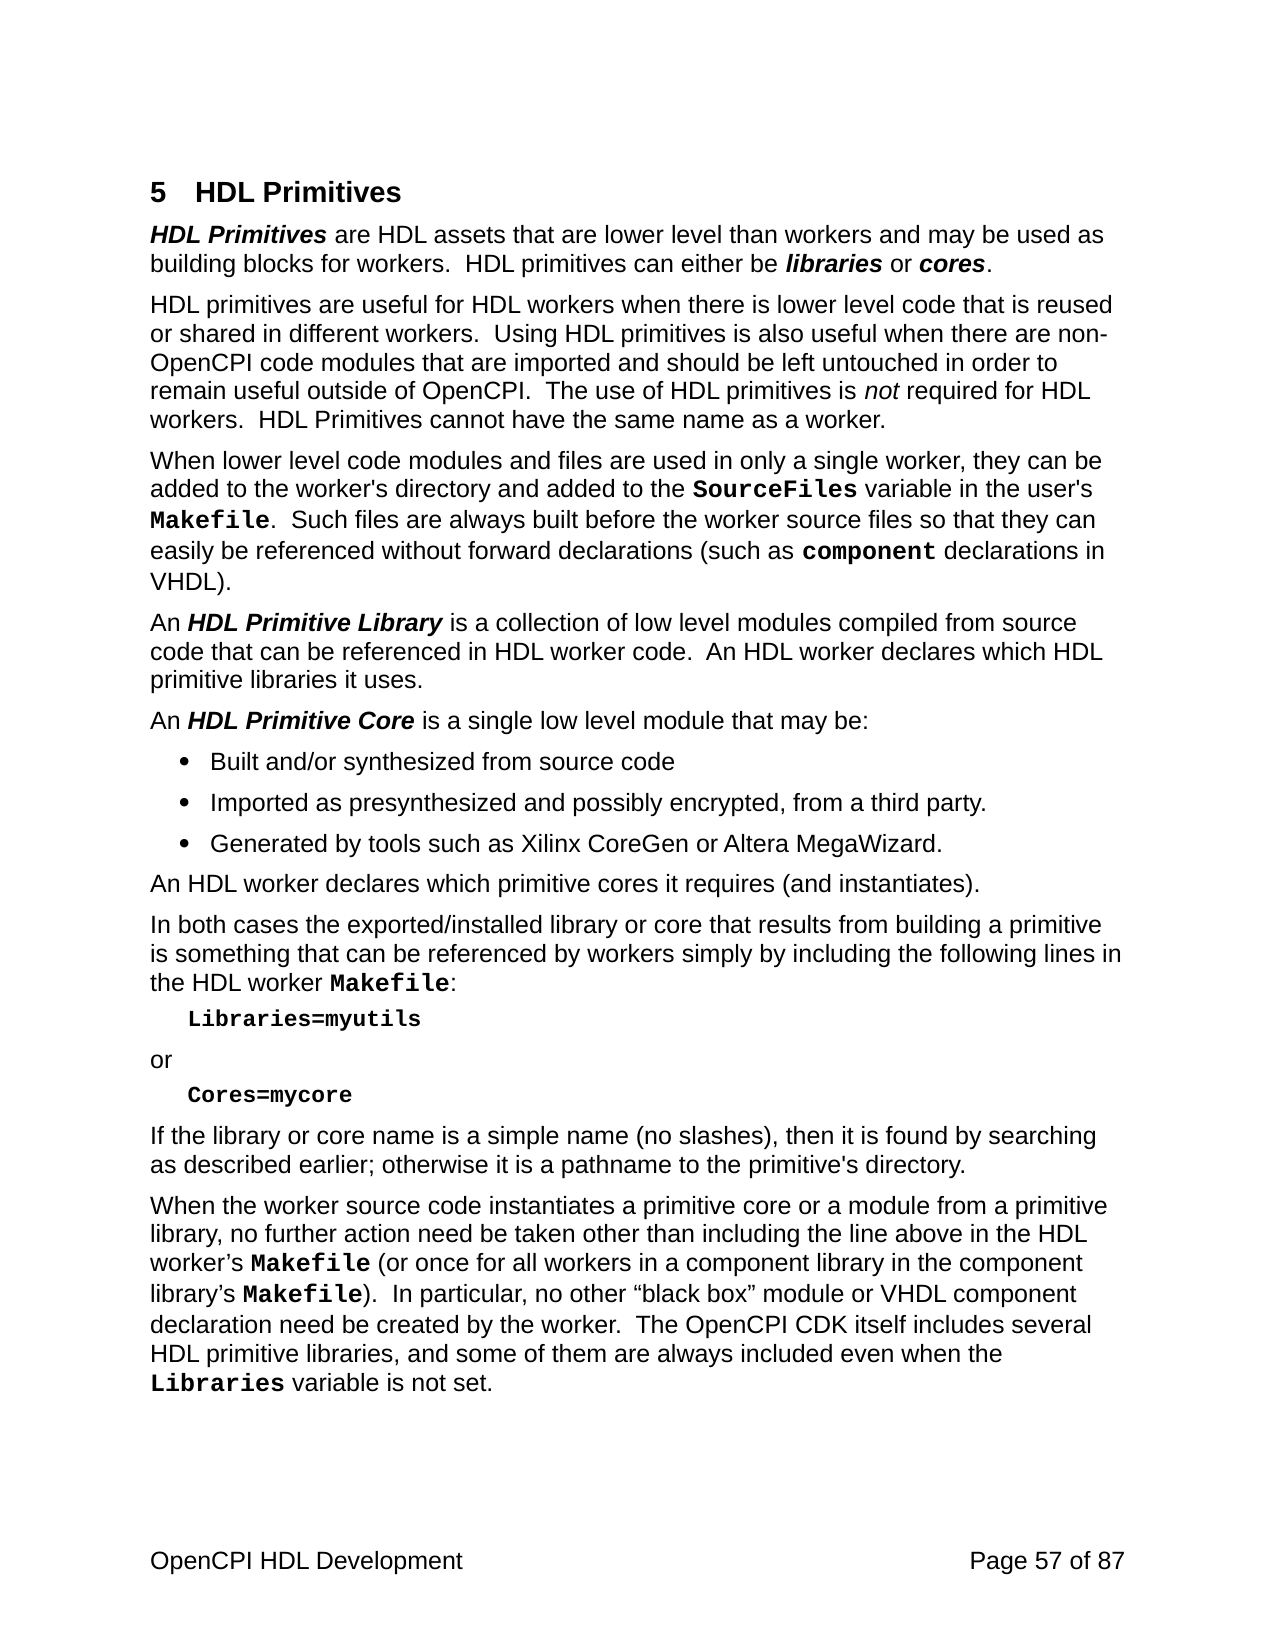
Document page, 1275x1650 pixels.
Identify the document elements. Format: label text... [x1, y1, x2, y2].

text HDL primitives are useful for HDL workers when there is lower level code that is reused or shared in different workers. Using HDL primitives is also useful when there are non-OpenCPI code modules that are imported and should be left untouched in order to remain useful outside of OpenCPI. The use of HDL primitives is not required for HDL workers. HDL Primitives cannot have the same name as a worker. [150, 290, 1125, 434]
text An HDL worker declares which primitive cores it requires (and instantiates). [150, 869, 1125, 898]
text Libraries=myutils [187, 1008, 1125, 1033]
text Cores=mycore [187, 1083, 1125, 1109]
text In both cases the exported/installed library or core that results from building a primitive is something that can be referenced by workers simply by including the following lines in the HDL worker Makefile: [150, 910, 1125, 999]
text An HDL Primitive Core is a single low level module that may be: [150, 706, 1125, 735]
text When the worker source code instantiates a primitive core or a module from a primitive library, no further action need be taken other than including the line above in the HDL worker’s Makefile (or once for all workers in a component library in the component library’s Makefile). In particular, no other “black box” module or VHDL component declaration need be created by the worker. The OpenCPI CDK itself includes several HDL primitive libraries, and some of them are always included even when the Libraries variable is not set. [150, 1191, 1125, 1398]
list Generated by tools such as Xilinx CoreGen or Altera MegaWizard. [180, 829, 1125, 857]
text An HDL Primitive Library is a collection of low level modules compiled from source code that can be referenced in HDL worker code. An HDL worker declares which HDL primitive libraries it uses. [150, 608, 1125, 694]
text HDL Primitives are HDL assets that are lower level than workers and may be used as building blocks for workers. HDL primitives can either be libraries or cores. [150, 221, 1125, 278]
list Imported as presynthesized and possibly encrypted, from a third party. [180, 788, 1125, 817]
text If the library or core name is a simple name (no slashes), then it is found by searching as described earlier; otherwise it is a pathname to the primitive's directory. [150, 1121, 1125, 1179]
list Built and/or synthesized from source code [180, 747, 1125, 776]
text When lower level code modules and files are used in only a single worker, they can be added to the worker's directory and added to the SourceFiles variable in the user's Makefile. Such files are always built before the worker source files so that they can easily be referenced without forward declarations (such as component declarations in VHDL). [150, 446, 1125, 596]
subtitle HDL Primitives [150, 175, 1125, 208]
text or [150, 1046, 1125, 1074]
